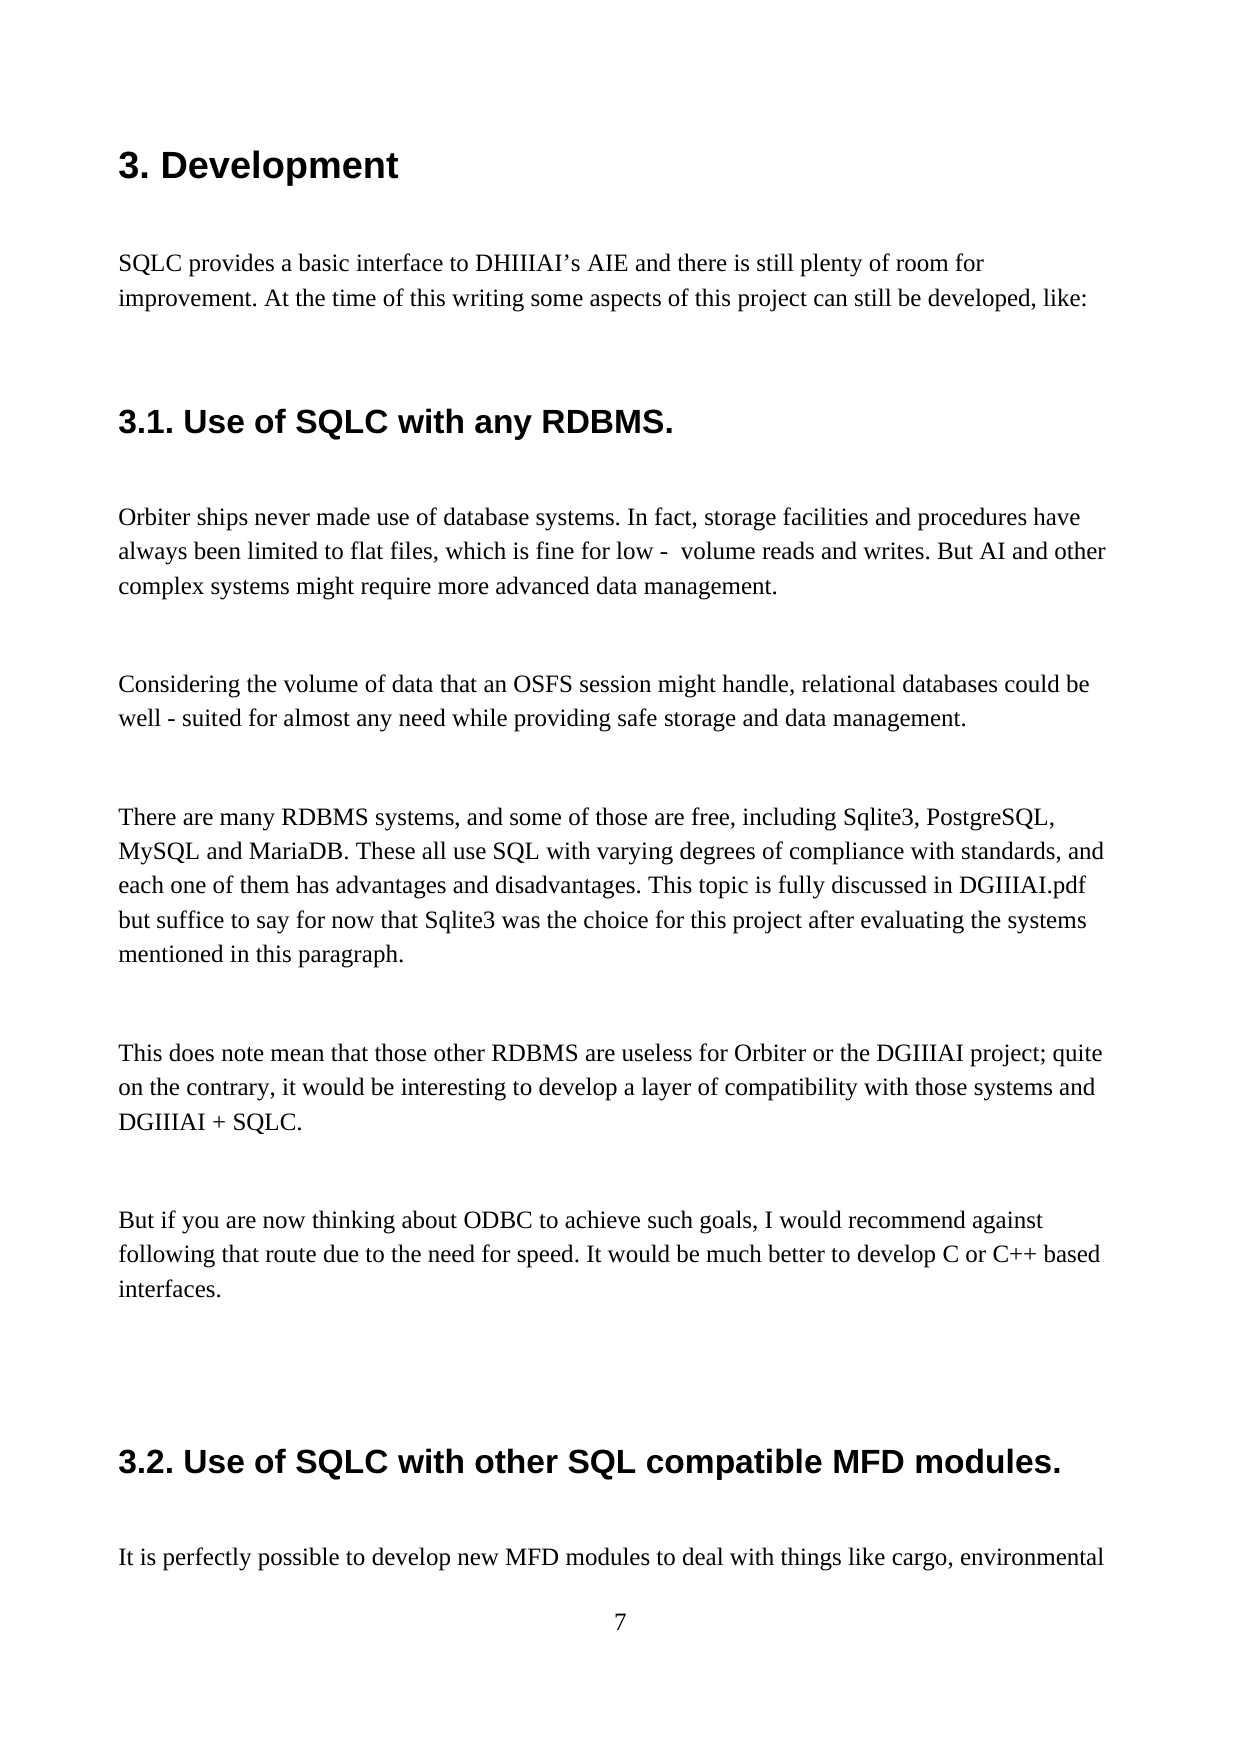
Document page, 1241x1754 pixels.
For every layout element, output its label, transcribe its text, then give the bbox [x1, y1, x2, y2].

text There are many RDBMS systems, and some of those are free, including Sqlite3, PostgreSQL, MySQL and MariaDB. These all use SQL with varying degrees of compliance with standards, and each one of them has advantages and disadvantages. This topic is fully discussed in DGIIIAI.pdf but suffice to say for now that Sqlite3 was the choice for this project after evaluating the systems mentioned in this paragraph. [118, 802, 1122, 968]
subtitle 3. Development [118, 143, 1122, 187]
text But if you are now thinking about ODBC to achieve such goals, I would recommend against following that route due to the need for speed. It would be much better to develop C or C++ based interfaces. [118, 1205, 1122, 1302]
text This does note mean that those other RDBMS are useless for Orbiter or the DGIIIAI project; quite on the contrary, it would be interesting to develop a layer of compatibility with those systems and DGIIIAI + SQLC. [118, 1038, 1122, 1135]
text Considering the volume of data that an OSFS session might handle, relational databases could be well - suited for almost any need while providing safe storage and data management. [118, 669, 1122, 732]
text Orbiter ships never made use of database systems. In fact, storage facilities and procedures have always been limited to flat files, which is fine for low - volume reads and writes. But AI and other complex systems might require more advanced data management. [118, 502, 1122, 600]
text It is perfectly possible to develop new MFD modules to deal with things like cargo, environmental [118, 1542, 1122, 1571]
subtitle 3.1. Use of SQLC with any RDBMS. [118, 402, 1122, 440]
text SQLC provides a basic interface to DHIIIAI’s AIE and there is still plenty of room for improvement. At the time of this writing some aspects of this project can still be developed, like: [118, 248, 1122, 312]
subtitle 3.2. Use of SQLC with other SQL compatible MFD modules. [118, 1442, 1122, 1480]
